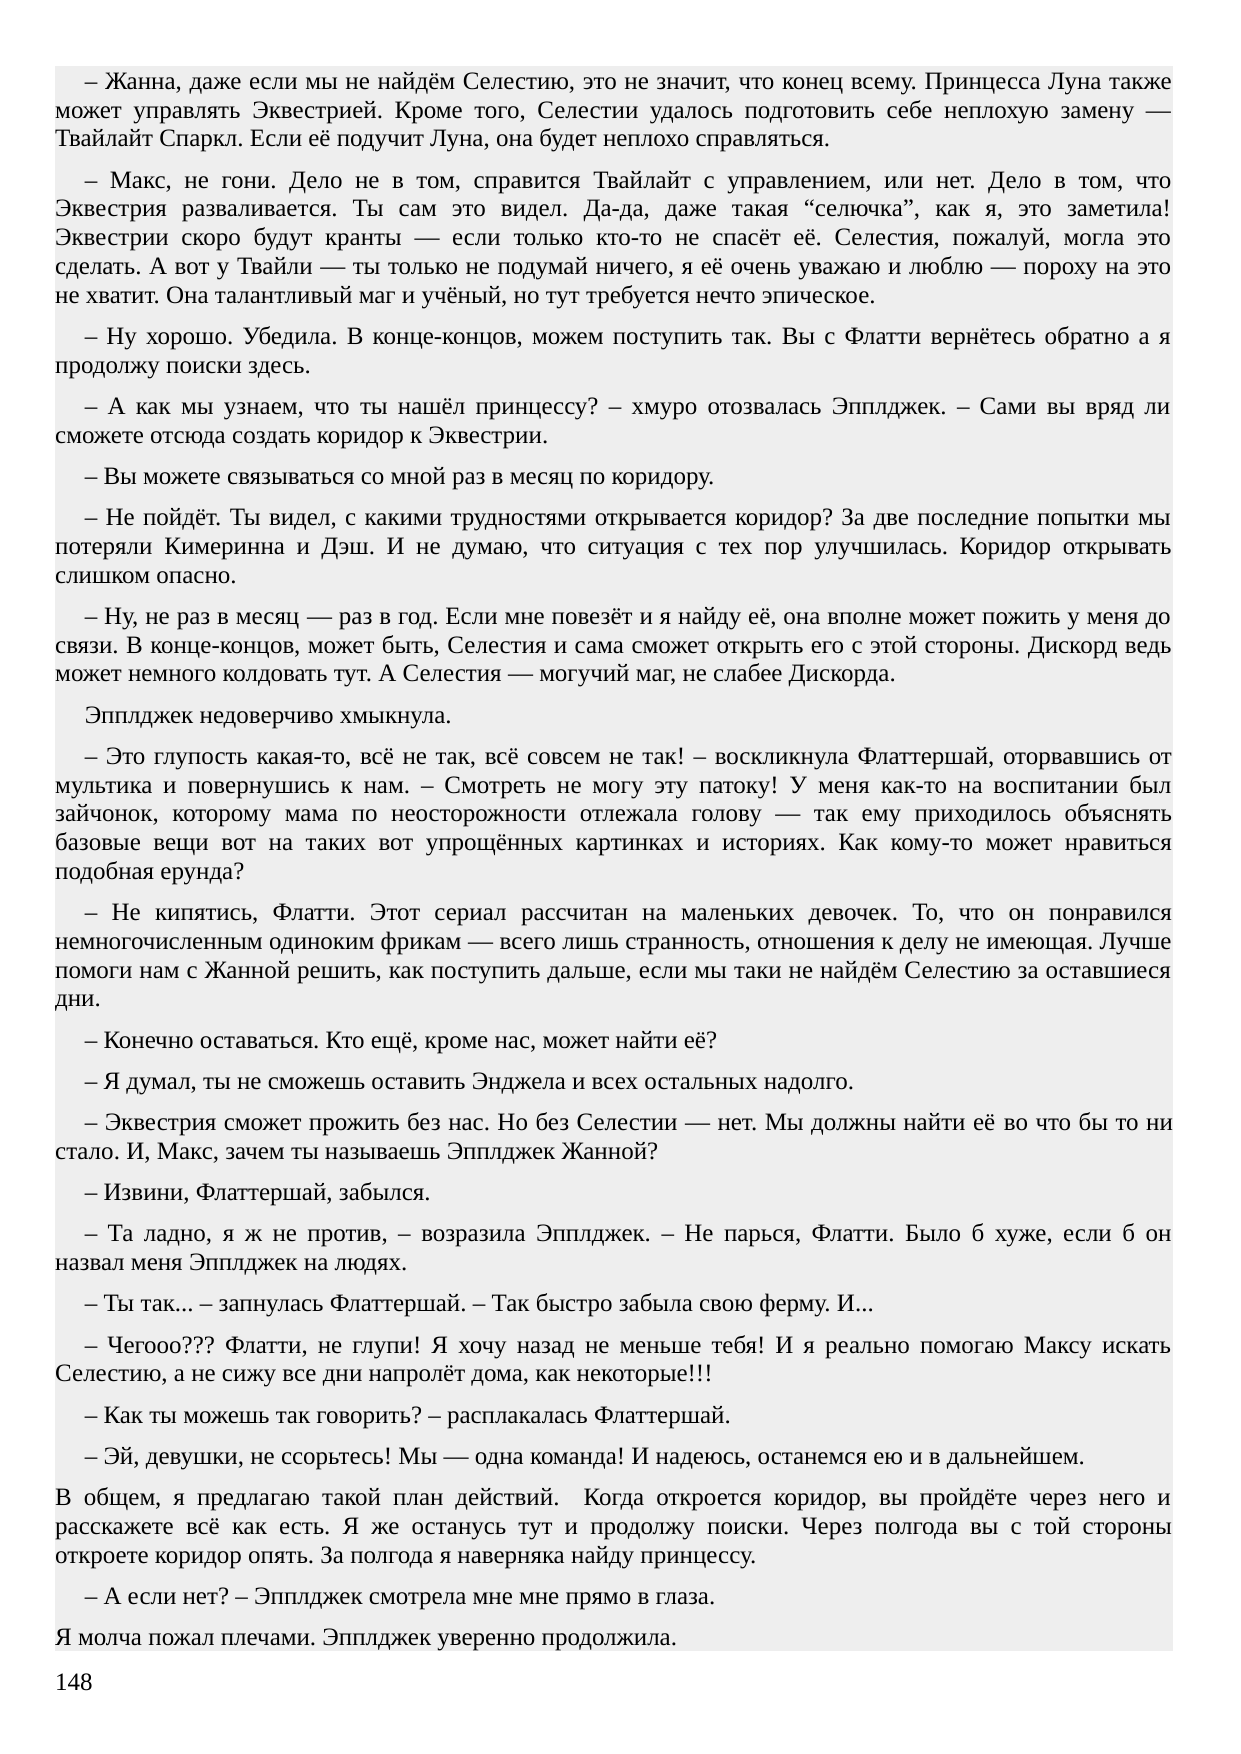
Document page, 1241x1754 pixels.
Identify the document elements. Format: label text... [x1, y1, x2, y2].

text – А если нет? – Эпплджек смотрела мне мне прямо в глаза. [55, 1581, 1173, 1610]
text – Эй, девушки, не ссорьтесь! Мы — одна команда! И надеюсь, останемся ею и в дальнейшем. [55, 1441, 1173, 1470]
text – Чегооо??? Флатти, не глупи! Я хочу назад не меньше тебя! И я реально помогаю Максу искать Селестию, а не сижу все дни напролёт дома, как некоторые!!! [55, 1330, 1173, 1387]
list Я молча пожал плечами. Эпплджек уверенно продолжила. [55, 1622, 1173, 1651]
text – Это глупость какая-то, всё не так, всё совсем не так! – воскликнула Флаттершай, оторвавшись от мультика и повернушись к нам. – Смотреть не могу эту патоку! У меня как-то на воспитании был зайчонок, которому мама по неосторожности отлежала голову — так ему приходилось объяснять базовые вещи вот на таких вот упрощённых картинках и историях. Как кому-то может нравиться подобная ерунда? [55, 741, 1173, 885]
text – Как ты можешь так говорить? – расплакалась Флаттершай. [55, 1400, 1173, 1428]
text – Ну хорошо. Убедила. В конце-концов, можем поступить так. Вы с Флатти вернётесь обратно а я продолжу поиски здесь. [55, 321, 1173, 378]
text – Я думал, ты не сможешь оставить Энджела и всех остальных надолго. [55, 1066, 1173, 1095]
text – Не пойдёт. Ты видел, с какими трудностями открывается коридор? За две последние попытки мы потеряли Кимеринна и Дэш. И не думаю, что ситуация с тех пор улучшилась. Коридор открывать слишком опасно. [55, 502, 1173, 588]
text – Не кипятись, Флатти. Этот сериал рассчитан на маленьких девочек. То, что он понравился немногочисленным одиноким фрикам — всего лишь странность, отношения к делу не имеющая. Лучше помоги нам с Жанной решить, как поступить дальше, если мы таки не найдём Селестию за оставшиеся дни. [55, 897, 1173, 1012]
text – Эквестрия сможет прожить без нас. Но без Селестии — нет. Мы должны найти её во что бы то ни стало. И, Макс, зачем ты называешь Эпплджек Жанной? [55, 1107, 1173, 1165]
text – Ты так... – запнулась Флаттершай. – Так быстро забыла свою ферму. И... [55, 1288, 1173, 1317]
text – Конечно оставаться. Кто ещё, кроме нас, может найти её? [55, 1025, 1173, 1053]
text – Та ладно, я ж не против, – возразила Эпплджек. – Не парься, Флатти. Было б хуже, если б он назвал меня Эпплджек на людях. [55, 1218, 1173, 1276]
text – А как мы узнаем, что ты нашёл принцессу? – хмуро отозвалась Эпплджек. – Сами вы вряд ли сможете отсюда создать коридор к Эквестрии. [55, 391, 1173, 448]
text – Извини, Флаттершай, забылся. [55, 1177, 1173, 1206]
text – Жанна, даже если мы не найдём Селестию, это не значит, что конец всему. Принцесса Луна также может управлять Эквестрией. Кроме того, Селестии удалось подготовить себе неплохую замену — Твайлайт Спаркл. Если её подучит Луна, она будет неплохо справляться. [55, 66, 1173, 152]
text – Макс, не гони. Дело не в том, справится Твайлайт с управлением, или нет. Дело в том, что Эквестрия разваливается. Ты сам это видел. Да-да, даже такая “селючка”, как я, это заметила! Эквестрии скоро будут кранты — если только кто-то не спасёт её. Селестия, пожалуй, могла это сделать. А вот у Твайли — ты только не подумай ничего, я её очень уважаю и люблю — пороху на это не хватит. Она талантливый маг и учёный, но тут требуется нечто эпическое. [55, 165, 1173, 308]
list В общем, я предлагаю такой план действий. Когда откроется коридор, вы пройдёте через него и расскажете всё как есть. Я же останусь тут и продолжу поиски. Через полгода вы с той стороны откроете коридор опять. За полгода я наверняка найду принцессу. [55, 1482, 1173, 1568]
text – Вы можете связываться со мной раз в месяц по коридору. [55, 461, 1173, 490]
text – Ну, не раз в месяц — раз в год. Если мне повезёт и я найду её, она вполне может пожить у меня до связи. В конце-концов, может быть, Селестия и сама сможет открыть его с этой стороны. Дискорд ведь может немного колдовать тут. А Селестия — могучий маг, не слабее Дискорда. [55, 601, 1173, 687]
text Эпплджек недоверчиво хмыкнула. [55, 700, 1173, 728]
